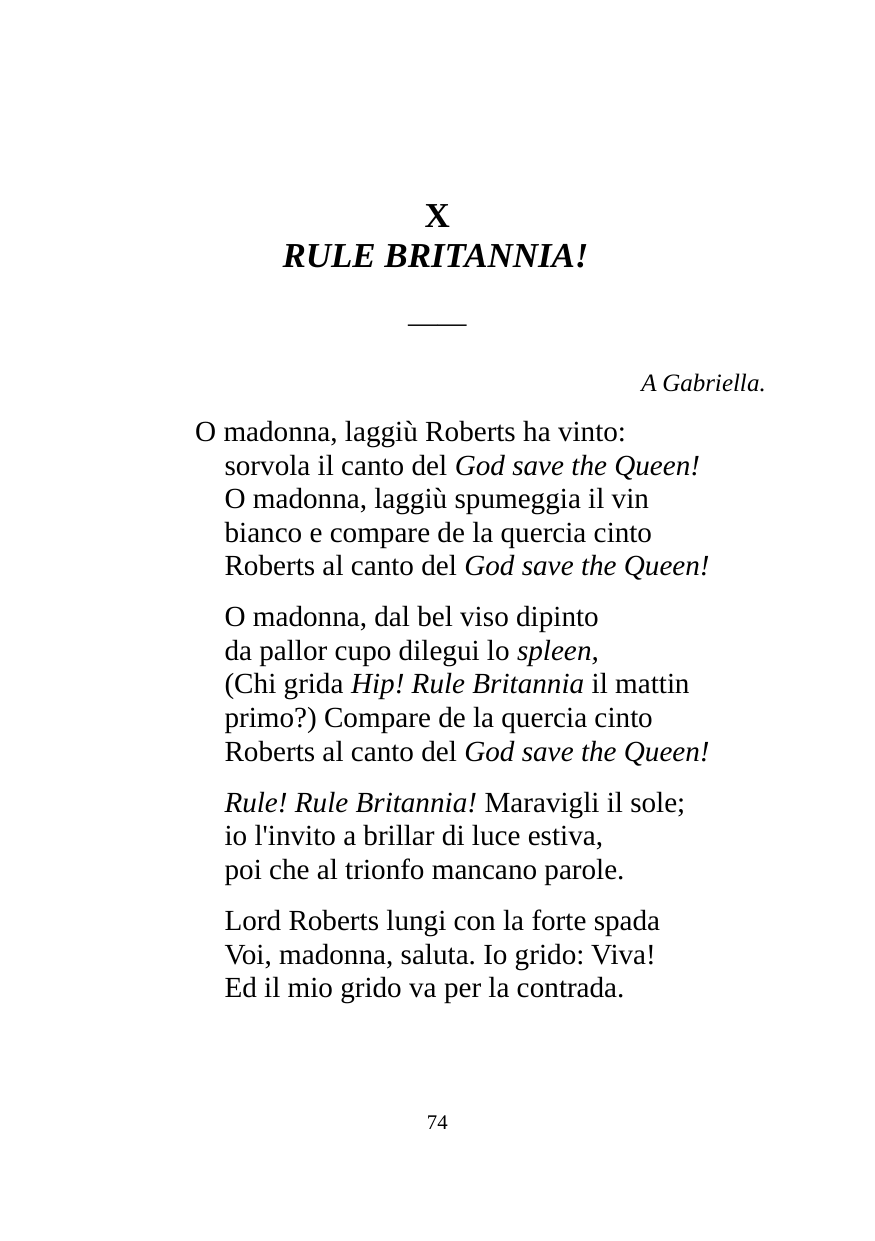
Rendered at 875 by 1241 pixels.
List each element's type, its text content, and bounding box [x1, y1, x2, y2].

text —— [106, 305, 768, 338]
text A Gabriella. [623, 368, 768, 396]
subtitle X RULE BRITANNIA! [106, 195, 768, 275]
text Rule! Rule Britannia! Maravigli il sole; io l'invito a brillar di luce estiva, poi che al trionfo mancano parole. [224, 785, 768, 886]
text O madonna, dal bel viso dipinto da pallor cupo dilegui lo spleen, (Chi grida Hip! Rule Britannia il mattin primo?) Compare de la quercia cinto Roberts al canto del God save the Queen! [224, 599, 768, 767]
text O madonna, laggiù Roberts ha vinto: sorvola il canto del God save the Queen! O madonna, laggiù spumeggia il vin bianco e compare de la quercia cinto Roberts al canto del God save the Queen! [195, 414, 768, 582]
text Lord Roberts lungi con la forte spada Voi, madonna, saluta. Io grido: Viva! Ed il mio grido va per la contrada. [224, 903, 768, 1004]
